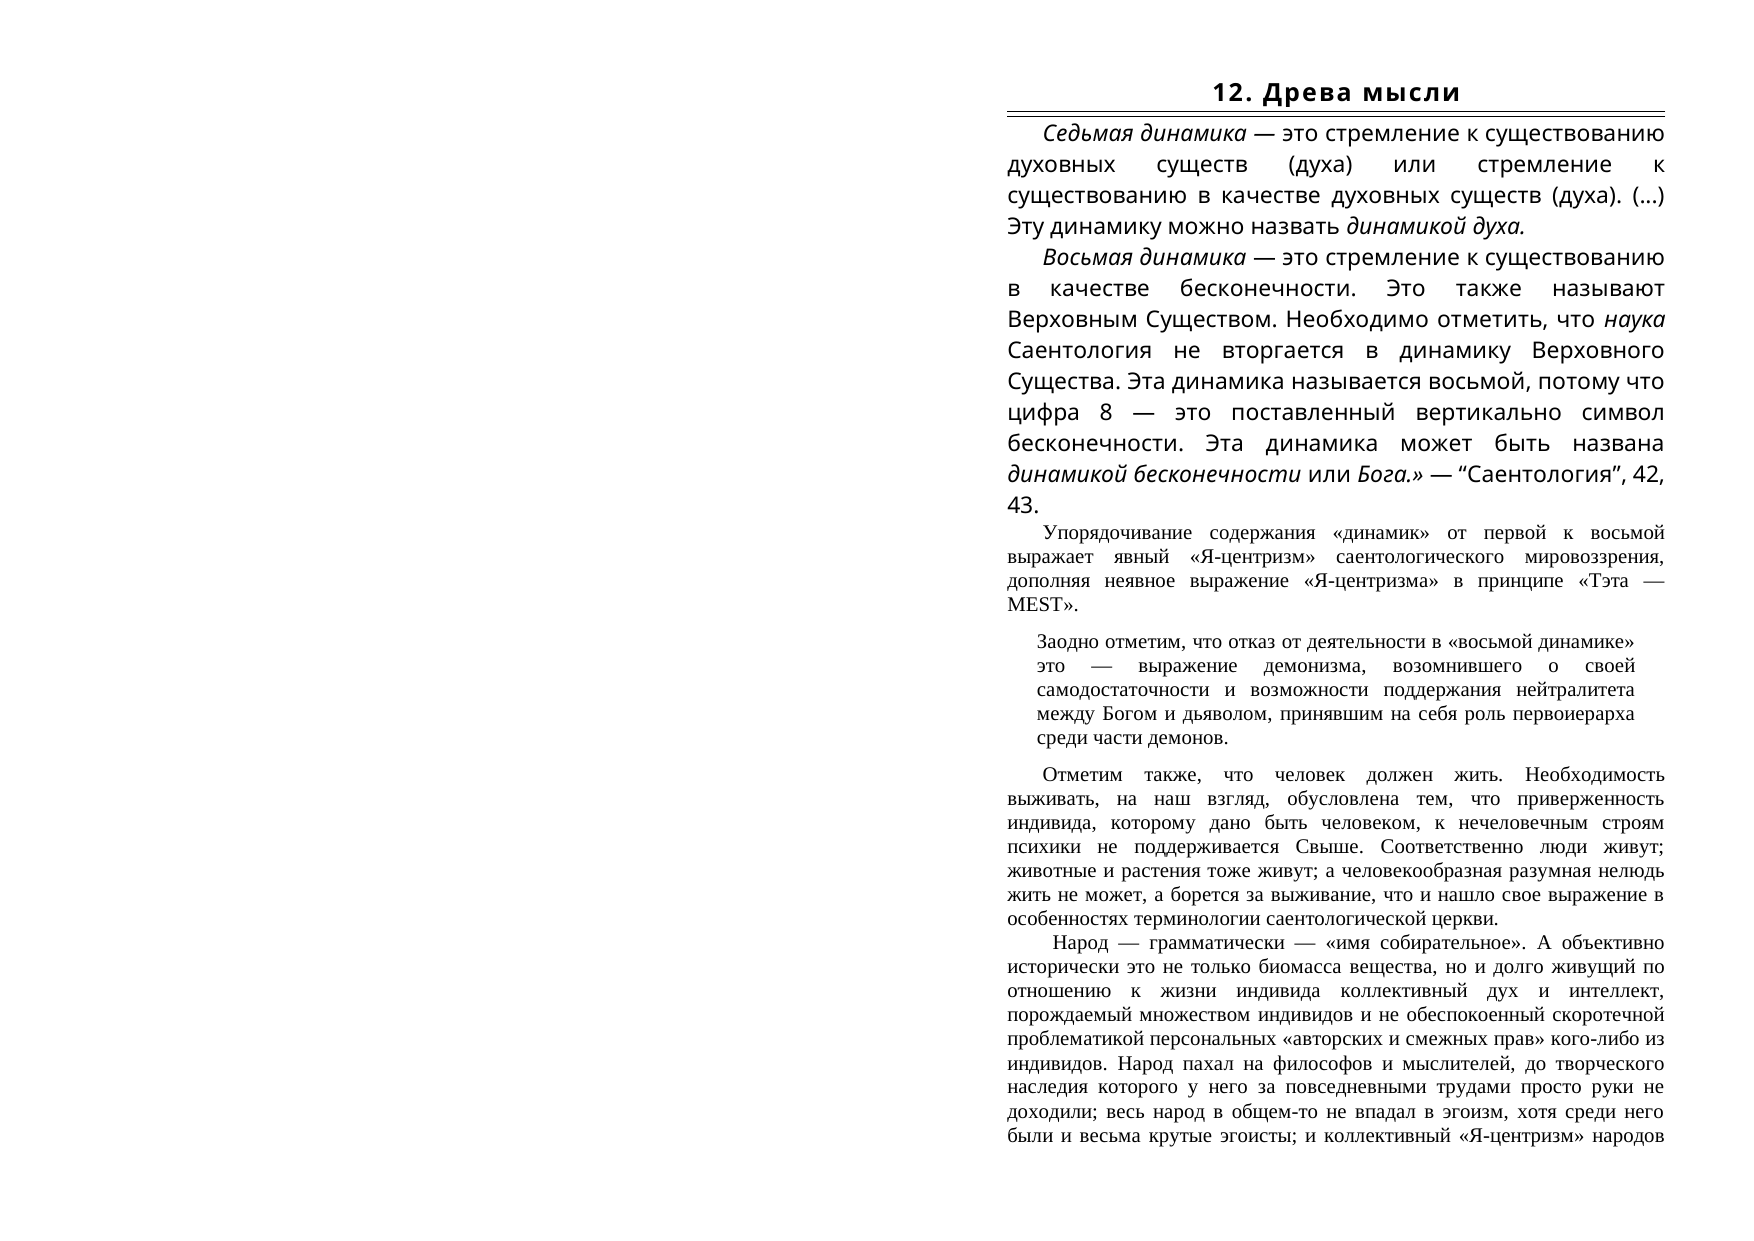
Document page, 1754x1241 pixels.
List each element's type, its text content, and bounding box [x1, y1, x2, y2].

text Народ — грамматически — «имя собирательное». А объективно исторически это не только биомасса вещества, но и долго живущий по отношению к жизни индивида коллективный дух и интеллект, порождаемый множеством индивидов и не обеспокоенный скоротечной проблематикой персональных «авторских и смежных прав» кого-либо из индивидов. Народ пахал на философов и мыслителей, до творческого наследия которого у него за повседневными трудами просто руки не доходили; весь народ в общем-то не впадал в эгоизм, хотя среди него были и весьма крутые эгоисты; и коллективный «Я-центризм» народов [1007, 930, 1665, 1147]
text Заодно отметим, что отказ от деятельности в «восьмой динамике» это — выражение демонизма, возомнившего о своей самодостаточности и возможности поддержания нейтралитета между Богом и дьяволом, принявшим на себя роль первоиерарха среди части демонов. [1037, 629, 1636, 749]
text Седьмая динамика — это стремление к существованию духовных существ (духа) или стремление к существованию в качестве духовных существ (духа). (...) Эту динамику можно назвать динамикой духа. [1007, 117, 1665, 241]
text Упорядочивание содержания «динамик» от первой к восьмой выражает явный «Я-центризм» саентологического мировоззрения, дополняя неявное выражение «Я-центризма» в принципе «Тэта — MEST». [1007, 520, 1665, 616]
text Отметим также, что человек должен жить. Необходимость выживать, на наш взгляд, обусловлена тем, что приверженность индивида, которому дано быть человеком, к нечеловечным строям психики не поддерживается Свыше. Соответственно люди живут; животные и растения тоже живут; а человекообразная разумная нелюдь жить не может, а борется за выживание, что и нашло свое выражение в особенностях терминологии саентологической церкви. [1007, 762, 1665, 930]
text Восьмая динамика — это стремление к существованию в качестве бесконечности. Это также называют Верховным Существом. Необходимо отметить, что наука Саентология не вторгается в динамику Верховного Существа. Эта динамика называется восьмой, потому что цифра 8 — это поставленный вертикально символ бесконечности. Эта динамика может быть названа динамикой бесконечности или Бога.» — “Саентология”, 42, 43. [1007, 241, 1665, 520]
